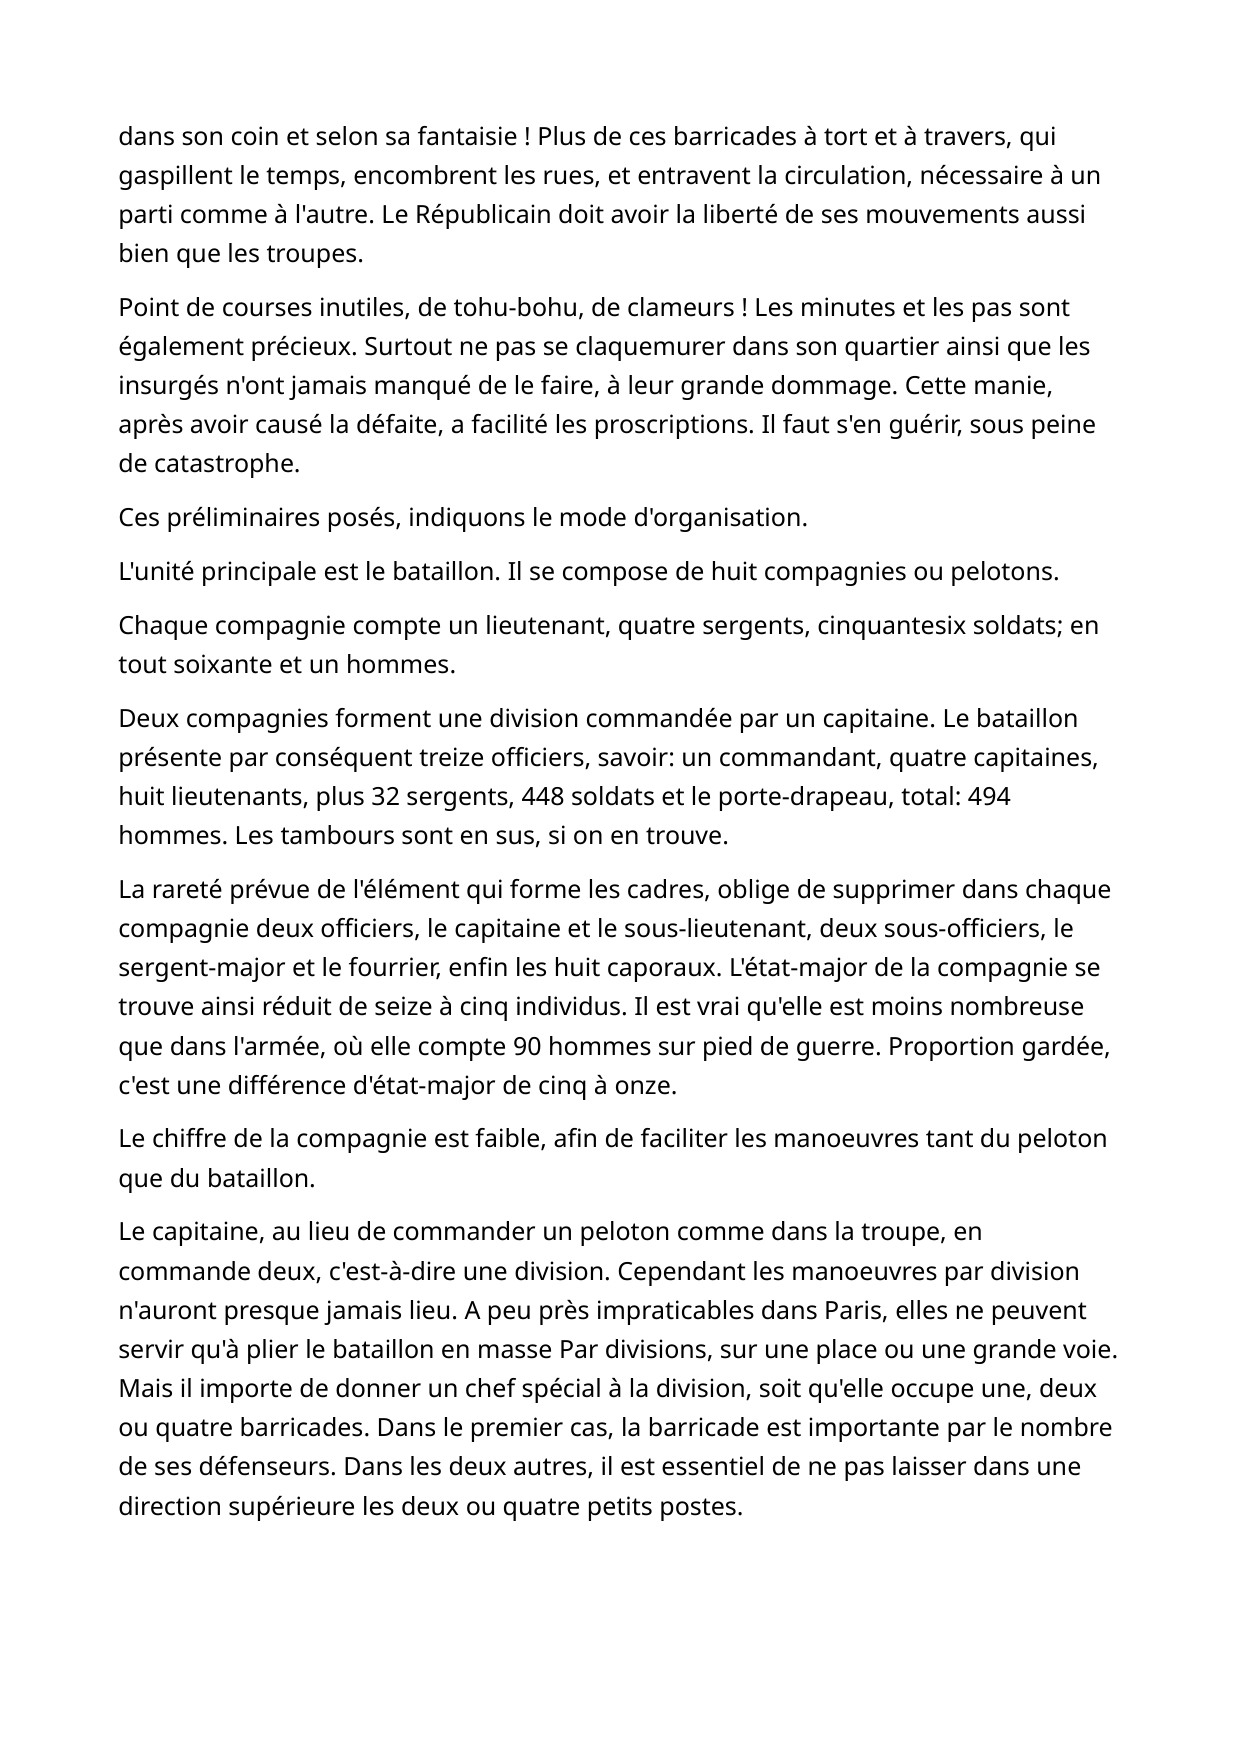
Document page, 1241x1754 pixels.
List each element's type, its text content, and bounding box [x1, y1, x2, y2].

text Point de courses inutiles, de tohu-bohu, de clameurs ! Les minutes et les pas sont également précieux. Surtout ne pas se claquemurer dans son quartier ainsi que les insurgés n'ont jamais manqué de le faire, à leur grande dommage. Cette manie, après avoir causé la défaite, a facilité les proscriptions. Il faut s'en guérir, sous peine de catastrophe. [118, 289, 1122, 480]
text Chaque compagnie compte un lieutenant, quatre sergents, cinquantesix soldats; en tout soixante et un hommes. [118, 607, 1122, 681]
text Le capitaine, au lieu de commander un peloton comme dans la troupe, en commande deux, c'est-à-dire une division. Cependant les manoeuvres par division n'auront presque jamais lieu. A peu près impraticables dans Paris, elles ne peuvent servir qu'à plier le bataillon en masse Par divisions, sur une place ou une grande voie. Mais il importe de donner un chef spécial à la division, soit qu'elle occupe une, deux ou quatre barricades. Dans le premier cas, la barricade est importante par le nombre de ses défenseurs. Dans les deux autres, il est essentiel de ne pas laisser dans une direction supérieure les deux ou quatre petits postes. [118, 1214, 1122, 1522]
text Ces préliminaires posés, indiquons le mode d'organisation. [118, 500, 1122, 534]
text Le chiffre de la compagnie est faible, afin de faciliter les manoeuvres tant du peloton que du bataillon. [118, 1121, 1122, 1194]
text dans son coin et selon sa fantaisie ! Plus de ces barricades à tort et à travers, qui gaspillent le temps, encombrent les rues, et entravent la circulation, nécessaire à un parti comme à l'autre. Le Républicain doit avoir la liberté de ses mouvements aussi bien que les troupes. [118, 118, 1122, 270]
text Deux compagnies forment une division commandée par un capitaine. Le bataillon présente par conséquent treize officiers, savoir: un commandant, quatre capitaines, huit lieutenants, plus 32 sergents, 448 soldats et le porte-drapeau, total: 494 hommes. Les tambours sont en sus, si on en trouve. [118, 700, 1122, 852]
text L'unité principale est le bataillon. Il se compose de huit compagnies ou pelotons. [118, 553, 1122, 588]
text La rareté prévue de l'élément qui forme les cadres, oblige de supprimer dans chaque compagnie deux officiers, le capitaine et le sous-lieutenant, deux sous-officiers, le sergent-major et le fourrier, enfin les huit caporaux. L'état-major de la compagnie se trouve ainsi réduit de seize à cinq individus. Il est vrai qu'elle est moins nombreuse que dans l'armée, où elle compte 90 hommes sur pied de guerre. Proportion gardée, c'est une différence d'état-major de cinq à onze. [118, 871, 1122, 1101]
